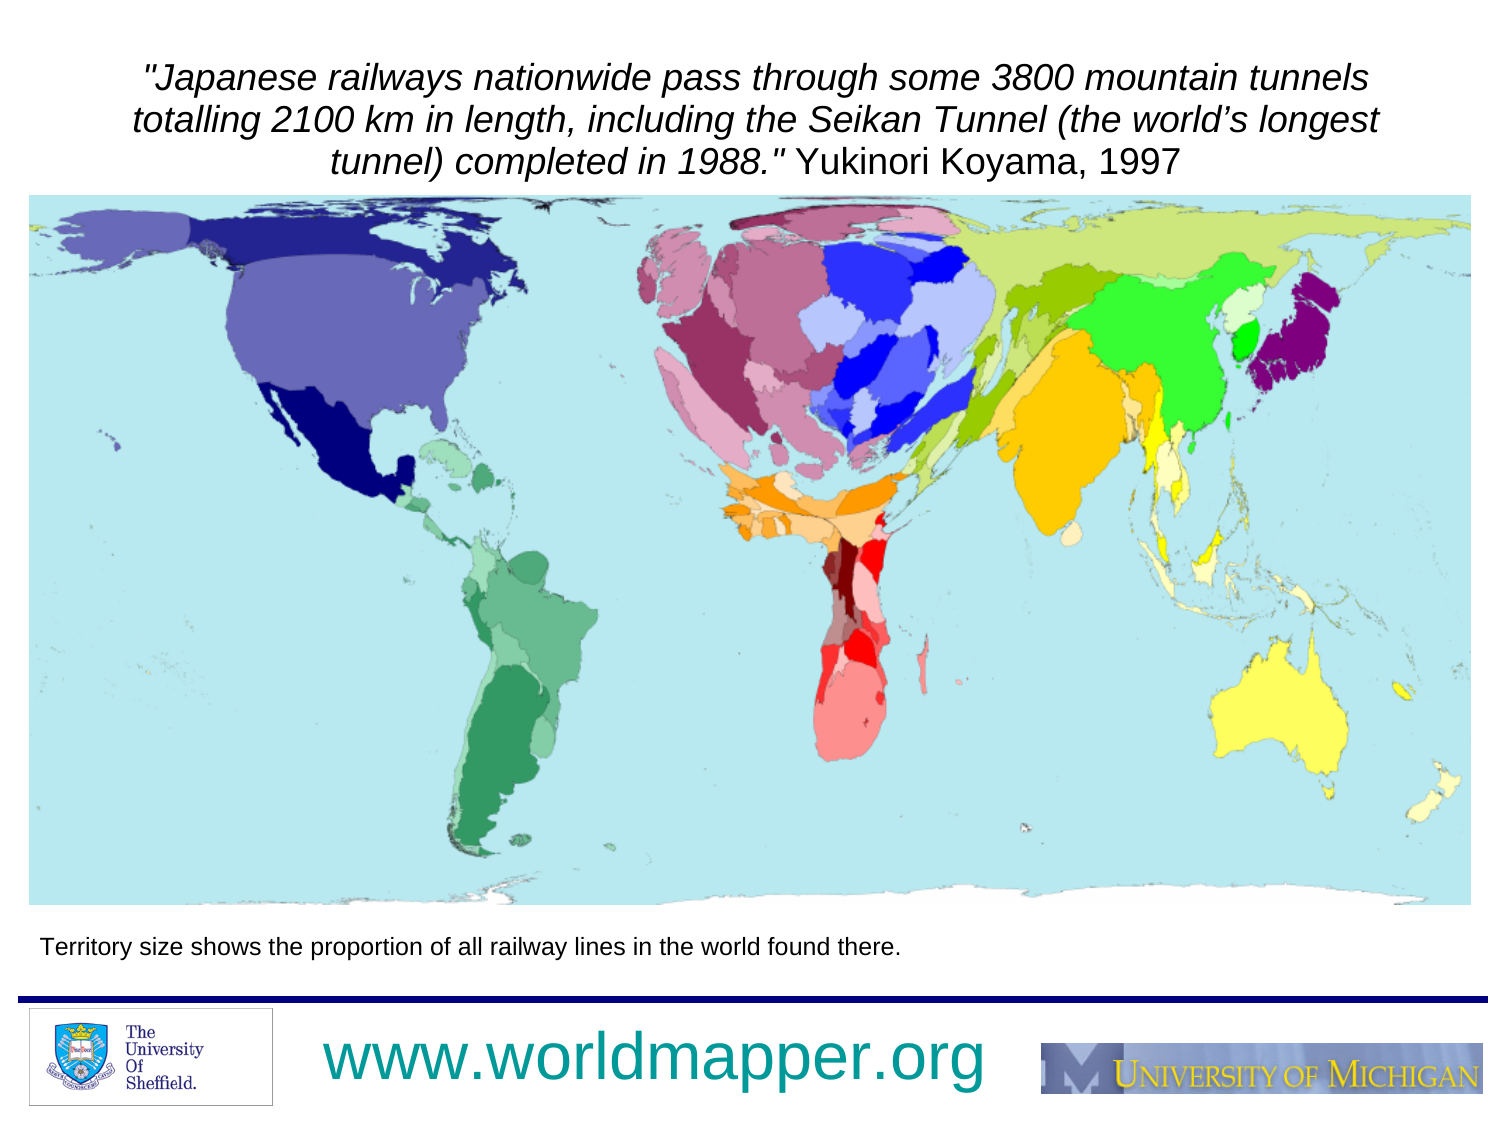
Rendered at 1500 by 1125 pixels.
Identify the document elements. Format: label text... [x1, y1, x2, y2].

picture [29, 1008, 273, 1106]
picture [29, 195, 1471, 905]
text_box Territory size shows the proportion of all railway lines in the world found there. [24, 925, 926, 969]
picture [1041, 1043, 1483, 1094]
title "Japanese railways nationwide pass through some 3800 mountain tunnels totalling 2100 km in length, including the Seikan Tunnel (the world’s longest tunnel) completed in 1988." Yukinori Koyama, 1997 [76, 42, 1436, 195]
